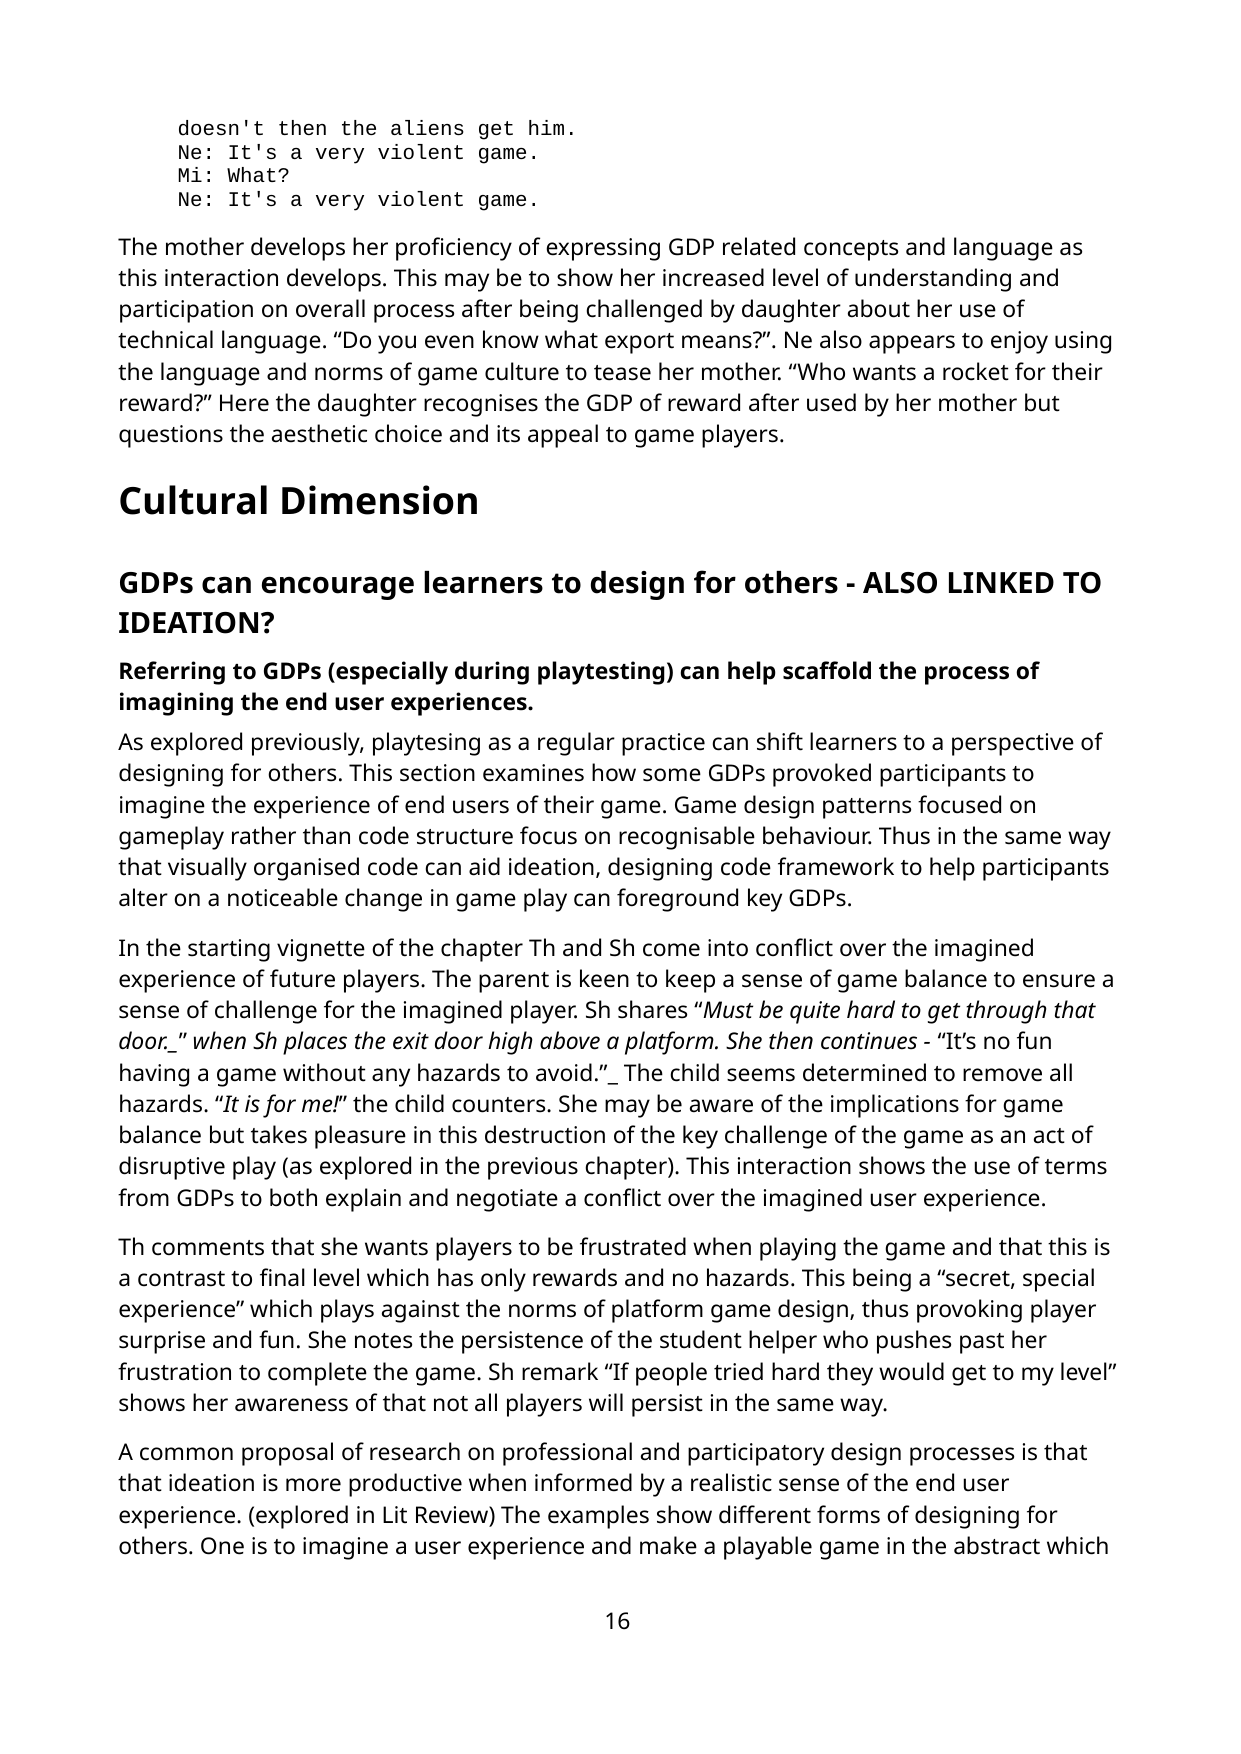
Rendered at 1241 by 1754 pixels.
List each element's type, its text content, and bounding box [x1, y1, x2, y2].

subtitle GDPs can encourage learners to design for others - ALSO LINKED TO IDEATION? [118, 563, 1122, 642]
text Ne: It's a very violent game. [177, 142, 1122, 165]
text doesn't then the aliens get him. [177, 118, 1122, 142]
text In the starting vignette of the chapter Th and Sh come into conflict over the imagined experience of future players. The parent is keen to keep a sense of game balance to ensure a sense of challenge for the imagined player. Sh shares “Must be quite hard to get through that door._” when Sh places the exit door high above a platform. She then continues - “It’s no fun having a game without any hazards to avoid.”_ The child seems determined to remove all hazards. “It is for me!” the child counters. She may be aware of the implications for game balance but takes pleasure in this destruction of the key challenge of the game as an act of disruptive play (as explored in the previous chapter). This interaction shows the use of terms from GDPs to both explain and negotiate a conflict over the imagined user experience. [118, 931, 1122, 1213]
subtitle Cultural Dimension [118, 474, 1122, 525]
text Ne: It's a very violent game. [177, 189, 1122, 213]
text Th comments that she wants players to be frustrated when playing the game and that this is a contrast to final level which has only rewards and no hazards. This being a “secret, special experience” which plays against the norms of platform game design, thus provoking player surprise and fun. She notes the persistence of the student helper who pushes past her frustration to complete the game. Sh remark “If people tried hard they would get to my level” shows her awareness of that not all players will persist in the same way. [118, 1231, 1122, 1418]
text The mother develops her proficiency of expressing GDP related concepts and language as this interaction develops. This may be to show her increased level of understanding and participation on overall process after being challenged by daughter about her use of technical language. “Do you even know what export means?”. Ne also appears to enjoy using the language and norms of game culture to tease her mother. “Who wants a rocket for their reward?” Here the daughter recognises the GDP of reward after used by her mother but questions the aesthetic choice and its appeal to game players. [118, 230, 1122, 449]
text A common proposal of research on professional and participatory design processes is that that ideation is more productive when informed by a realistic sense of the end user experience. (explored in Lit Review) The examples show different forms of designing for others. One is to imagine a user experience and make a playable game in the abstract which [118, 1436, 1122, 1561]
text As explored previously, playtesing as a regular practice can shift learners to a perspective of designing for others. This section examines how some GDPs provoked participants to imagine the experience of end users of their game. Game design patterns focused on gameplay rather than code structure focus on recognisable behaviour. Thus in the same way that visually organised code can aid ideation, designing code framework to help participants alter on a noticeable change in game play can foreground key GDPs. [118, 726, 1122, 913]
text Referring to GDPs (especially during playtesting) can help scaffold the process of imagining the end user experiences. [118, 654, 1122, 717]
text Mi: What? [177, 165, 1122, 189]
